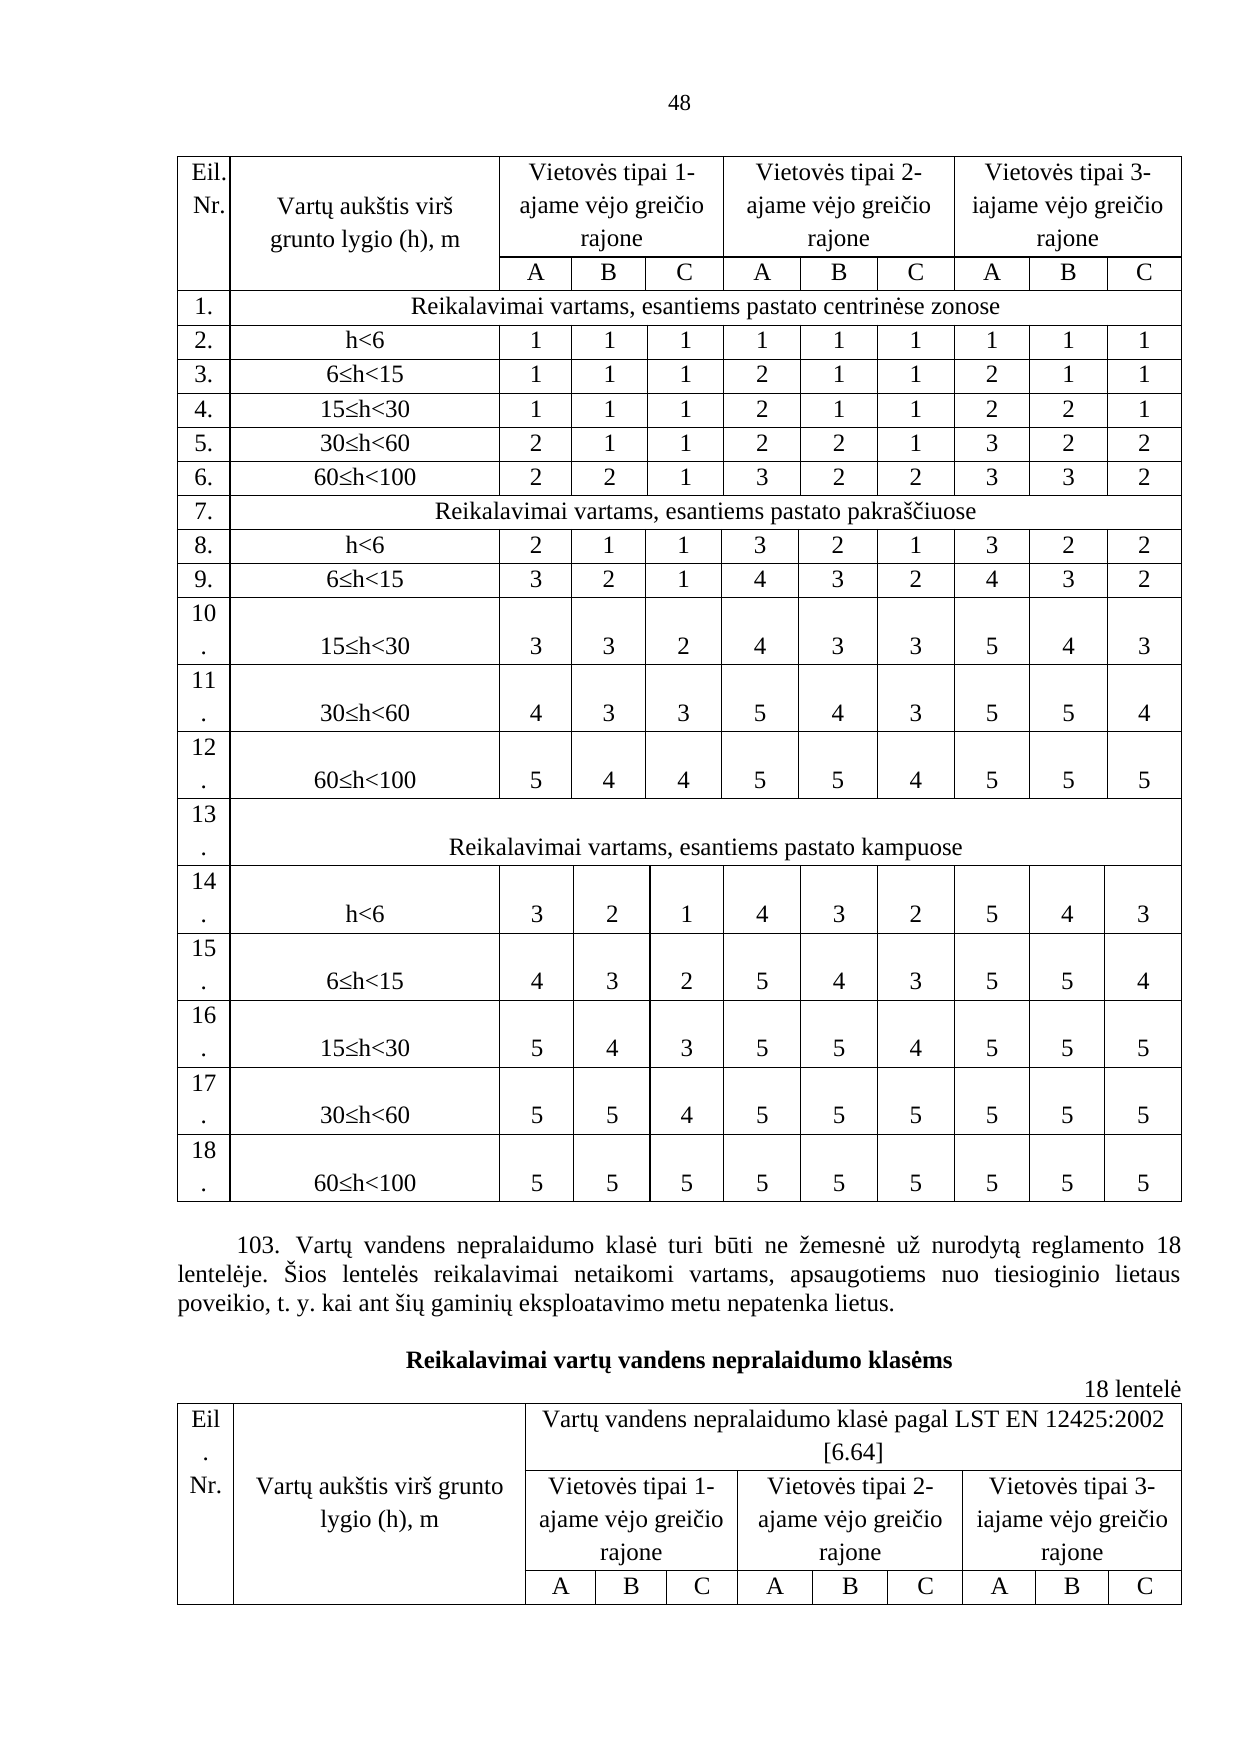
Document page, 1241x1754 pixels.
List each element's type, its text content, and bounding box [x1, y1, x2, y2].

table_cell 2 [572, 564, 645, 597]
table_cell 2 [500, 530, 571, 563]
table_header Vartų vandens nepralaidumo klasė pagal LST EN 12425:2002 [6.64] [526, 1404, 1181, 1470]
table_cell 4 [722, 564, 798, 597]
table_cell 5 [724, 1135, 800, 1201]
table_cell 1 [878, 326, 954, 358]
table_cell 5 [722, 665, 798, 731]
table_cell 5. [178, 428, 229, 461]
table_cell 5 [1030, 1001, 1104, 1067]
table_cell 5 [801, 1068, 877, 1134]
table_cell 2 [878, 462, 954, 495]
table_cell 1 [878, 394, 954, 427]
table_cell 3 [646, 665, 721, 731]
table_cell C [1109, 1571, 1181, 1604]
table_cell 3 [651, 1001, 723, 1067]
table_cell 4 [801, 934, 877, 999]
table_cell 5 [574, 1135, 649, 1201]
table_cell 3 [878, 665, 954, 731]
table_cell C [878, 258, 954, 290]
table_cell 3 [574, 934, 649, 999]
table_cell 1 [724, 326, 800, 358]
table_cell 5 [801, 1135, 877, 1201]
table_cell 3 [1030, 462, 1107, 495]
table_cell 7. [178, 496, 229, 529]
table_cell 4 [799, 665, 877, 731]
table_cell 5 [574, 1068, 649, 1134]
table_cell A [738, 1571, 812, 1604]
table_cell 5 [955, 1135, 1029, 1201]
table_cell 3 [878, 934, 954, 999]
table_cell 12. [178, 732, 229, 798]
table_cell 2 [1030, 394, 1107, 427]
table_cell h˂6 [231, 326, 499, 358]
table_cell 3 [799, 564, 877, 597]
table_cell 1 [1030, 326, 1107, 358]
table_cell 18. [178, 1135, 229, 1201]
table_cell 3 [955, 530, 1029, 563]
table_cell 9. [178, 564, 229, 597]
table_cell h˂6 [231, 866, 499, 932]
table_cell 5 [1030, 1068, 1104, 1134]
table_cell 15≤h˂30 [231, 598, 499, 664]
table_cell B [596, 1571, 666, 1604]
table_cell 1 [878, 360, 954, 393]
text 18 lentelė [177, 1374, 1181, 1403]
table_cell Vietovės tipai 1-ajame vėjo greičio rajone [526, 1471, 737, 1570]
table_cell 1 [646, 564, 721, 597]
table_cell 6≤h˂15 [231, 564, 499, 597]
table_cell 4 [1030, 598, 1107, 664]
table_cell 5 [500, 1135, 573, 1201]
table_cell B [1030, 258, 1107, 290]
table_cell 4 [1108, 665, 1181, 731]
table_cell 2 [1108, 564, 1181, 597]
table_header Eil. Nr. [178, 1404, 233, 1604]
table_cell 1 [572, 530, 645, 563]
table_cell 1 [801, 326, 877, 358]
table_cell 2 [500, 462, 571, 495]
table_cell 1 [651, 866, 723, 932]
table_cell 4 [878, 1001, 954, 1067]
table_cell 4 [722, 598, 798, 664]
table_cell 1 [801, 394, 877, 427]
table_cell 13. [178, 799, 229, 865]
table_cell 3 [500, 598, 571, 664]
table_cell 6≤h˂15 [231, 934, 499, 999]
text 103. Vartų vandens nepralaidumo klasė turi būti ne žemesnė už nurodytą reglamento 18 lentelėje. Šios lentelės reikalavimai netaikomi vartams, apsaugotiems nuo tiesioginio lietaus poveikio, t. y. kai ant šių gaminių eksploatavimo metu nepatenka lietus. [177, 1231, 1181, 1317]
table_cell 6. [178, 462, 229, 495]
table_cell 4 [878, 732, 954, 798]
table_cell 5 [1105, 1001, 1181, 1067]
table_cell 1 [648, 428, 723, 461]
table_cell 1 [500, 326, 571, 358]
table_cell 30≤h˂60 [231, 428, 499, 461]
table_cell 2 [1108, 428, 1181, 461]
table_cell 60≤h˂100 [231, 1135, 499, 1201]
table_cell 1 [500, 394, 571, 427]
table_cell 3 [1108, 598, 1181, 664]
table_cell 15. [178, 934, 229, 999]
table_cell C [646, 258, 723, 290]
table_cell 5 [1030, 665, 1107, 731]
table_cell 1 [572, 428, 647, 461]
table_cell Vietovės tipai 3-iajame vėjo greičio rajone [955, 157, 1181, 256]
table_cell 1 [801, 360, 877, 393]
table_cell 3 [1030, 564, 1107, 597]
table_cell 1 [878, 530, 954, 563]
table_cell 6≤h˂15 [231, 360, 499, 393]
table_cell 4 [955, 564, 1029, 597]
table_cell 5 [955, 866, 1029, 932]
table_cell 30≤h˂60 [231, 1068, 499, 1134]
table_cell 2 [1108, 530, 1181, 563]
table_cell 5 [955, 1001, 1029, 1067]
table_cell 5 [801, 1001, 877, 1067]
table_cell 1 [648, 326, 723, 358]
table_cell 5 [955, 732, 1029, 798]
table_cell 11. [178, 665, 229, 731]
table_cell 2 [646, 598, 721, 664]
table_cell 5 [878, 1135, 954, 1201]
table_cell 5 [955, 598, 1029, 664]
table_cell 3 [500, 866, 573, 932]
table_cell 5 [955, 665, 1029, 731]
table_cell 1 [1108, 394, 1181, 427]
table_cell 2 [799, 530, 877, 563]
table_cell A [955, 258, 1029, 290]
table_cell 3 [801, 866, 877, 932]
table_cell 1 [648, 360, 723, 393]
table_cell A [500, 258, 571, 290]
table_cell 5 [1030, 732, 1107, 798]
table_cell 2 [801, 462, 877, 495]
table_cell 1 [1030, 360, 1107, 393]
table_cell 4 [574, 1001, 649, 1067]
table_cell 3 [572, 665, 645, 731]
table_cell 1 [646, 530, 721, 563]
table_cell 3 [724, 462, 800, 495]
table_cell 2 [1030, 530, 1107, 563]
table_cell A [963, 1571, 1035, 1604]
table_cell 2 [724, 394, 800, 427]
table_cell 5 [500, 1068, 573, 1134]
table_cell 5 [651, 1135, 723, 1201]
table_cell 1 [572, 326, 647, 358]
table_cell 2 [574, 866, 649, 932]
table_cell 5 [1108, 732, 1181, 798]
table_cell 5 [724, 1001, 800, 1067]
table_cell 1 [500, 360, 571, 393]
table_cell 60≤h˂100 [231, 732, 499, 798]
table_cell 5 [955, 934, 1029, 999]
table_cell 1 [648, 462, 723, 495]
table_cell 2 [955, 394, 1029, 427]
table_cell C [667, 1571, 737, 1604]
table_cell Vietovės tipai 2-ajame vėjo greičio rajone [724, 157, 954, 256]
table_cell 2 [1108, 462, 1181, 495]
table_cell B [801, 258, 877, 290]
table_cell 2. [178, 326, 229, 358]
table_cell 2 [724, 360, 800, 393]
table_cell Vietovės tipai 2-ajame vėjo greičio rajone [738, 1471, 962, 1570]
table_cell A [724, 258, 800, 290]
table_cell 8. [178, 530, 229, 563]
table_cell A [526, 1571, 595, 1604]
table_cell 1 [1108, 326, 1181, 358]
table_cell 2 [878, 564, 954, 597]
table_cell 17. [178, 1068, 229, 1134]
table_cell Reikalavimai vartams, esantiems pastato centrinėse zonose [231, 291, 1181, 324]
table_cell 10. [178, 598, 229, 664]
table_cell B [1036, 1571, 1108, 1604]
table_cell Vietovės tipai 1-ajame vėjo greičio rajone [500, 157, 723, 256]
table_header Vartų aukštis virš grunto lygio (h), m [231, 157, 499, 290]
table_cell 16. [178, 1001, 229, 1067]
table_cell 5 [1105, 1068, 1181, 1134]
table_cell 3 [878, 598, 954, 664]
table_cell 2 [801, 428, 877, 461]
table_cell Reikalavimai vartams, esantiems pastato kampuose [231, 799, 1181, 865]
table_cell 2 [955, 360, 1029, 393]
table_cell 1 [572, 360, 647, 393]
table_cell 3 [1105, 866, 1181, 932]
table_cell 1 [572, 394, 647, 427]
table_cell 1 [648, 394, 723, 427]
table_cell 3 [955, 462, 1029, 495]
table_cell 3 [955, 428, 1029, 461]
table_cell 2 [651, 934, 723, 999]
text Reikalavimai vartų vandens nepralaidumo klasėms [177, 1346, 1181, 1374]
table_cell C [1108, 258, 1181, 290]
table_cell 4 [1030, 866, 1104, 932]
table_cell 2 [1030, 428, 1107, 461]
table_cell 5 [500, 1001, 573, 1067]
table_cell 4. [178, 394, 229, 427]
table_cell 3 [572, 598, 645, 664]
table_cell 2 [724, 428, 800, 461]
table_cell 1 [955, 326, 1029, 358]
table_cell 5 [500, 732, 571, 798]
table_cell 4 [500, 665, 571, 731]
table_cell 5 [722, 732, 798, 798]
table_cell 5 [1105, 1135, 1181, 1201]
table_cell 14. [178, 866, 229, 932]
table_cell 2 [572, 462, 647, 495]
table_cell 4 [651, 1068, 723, 1134]
table_cell 30≤h˂60 [231, 665, 499, 731]
table_cell 4 [500, 934, 573, 999]
table_cell 3 [722, 530, 798, 563]
table_cell 2 [878, 866, 954, 932]
table_cell 5 [1030, 1135, 1104, 1201]
table_cell 3 [500, 564, 571, 597]
table_cell 5 [878, 1068, 954, 1134]
table_header Eil. Nr. [178, 157, 229, 290]
table_cell 1 [878, 428, 954, 461]
table_cell C [888, 1571, 962, 1604]
table_cell 3. [178, 360, 229, 393]
table_cell 15≤h˂30 [231, 1001, 499, 1067]
table_cell B [813, 1571, 887, 1604]
table_cell 5 [1030, 934, 1104, 999]
table_cell 4 [1105, 934, 1181, 999]
table_cell 5 [724, 934, 800, 999]
table_cell 5 [799, 732, 877, 798]
table_cell 4 [646, 732, 721, 798]
table_cell Reikalavimai vartams, esantiems pastato pakraščiuose [231, 496, 1181, 529]
table_cell 5 [955, 1068, 1029, 1134]
table_cell Vietovės tipai 3-iajame vėjo greičio rajone [963, 1471, 1181, 1570]
table_cell 3 [799, 598, 877, 664]
table_cell h˂6 [231, 530, 499, 563]
table_cell 4 [724, 866, 800, 932]
table_cell 2 [500, 428, 571, 461]
table_cell 4 [572, 732, 645, 798]
table_cell 1. [178, 291, 229, 324]
table_header Vartų aukštis virš grunto lygio (h), m [234, 1404, 525, 1604]
table_cell B [572, 258, 645, 290]
table_cell 60≤h˂100 [231, 462, 499, 495]
table_cell 15≤h˂30 [231, 394, 499, 427]
table_cell 1 [1108, 360, 1181, 393]
table_cell 5 [724, 1068, 800, 1134]
